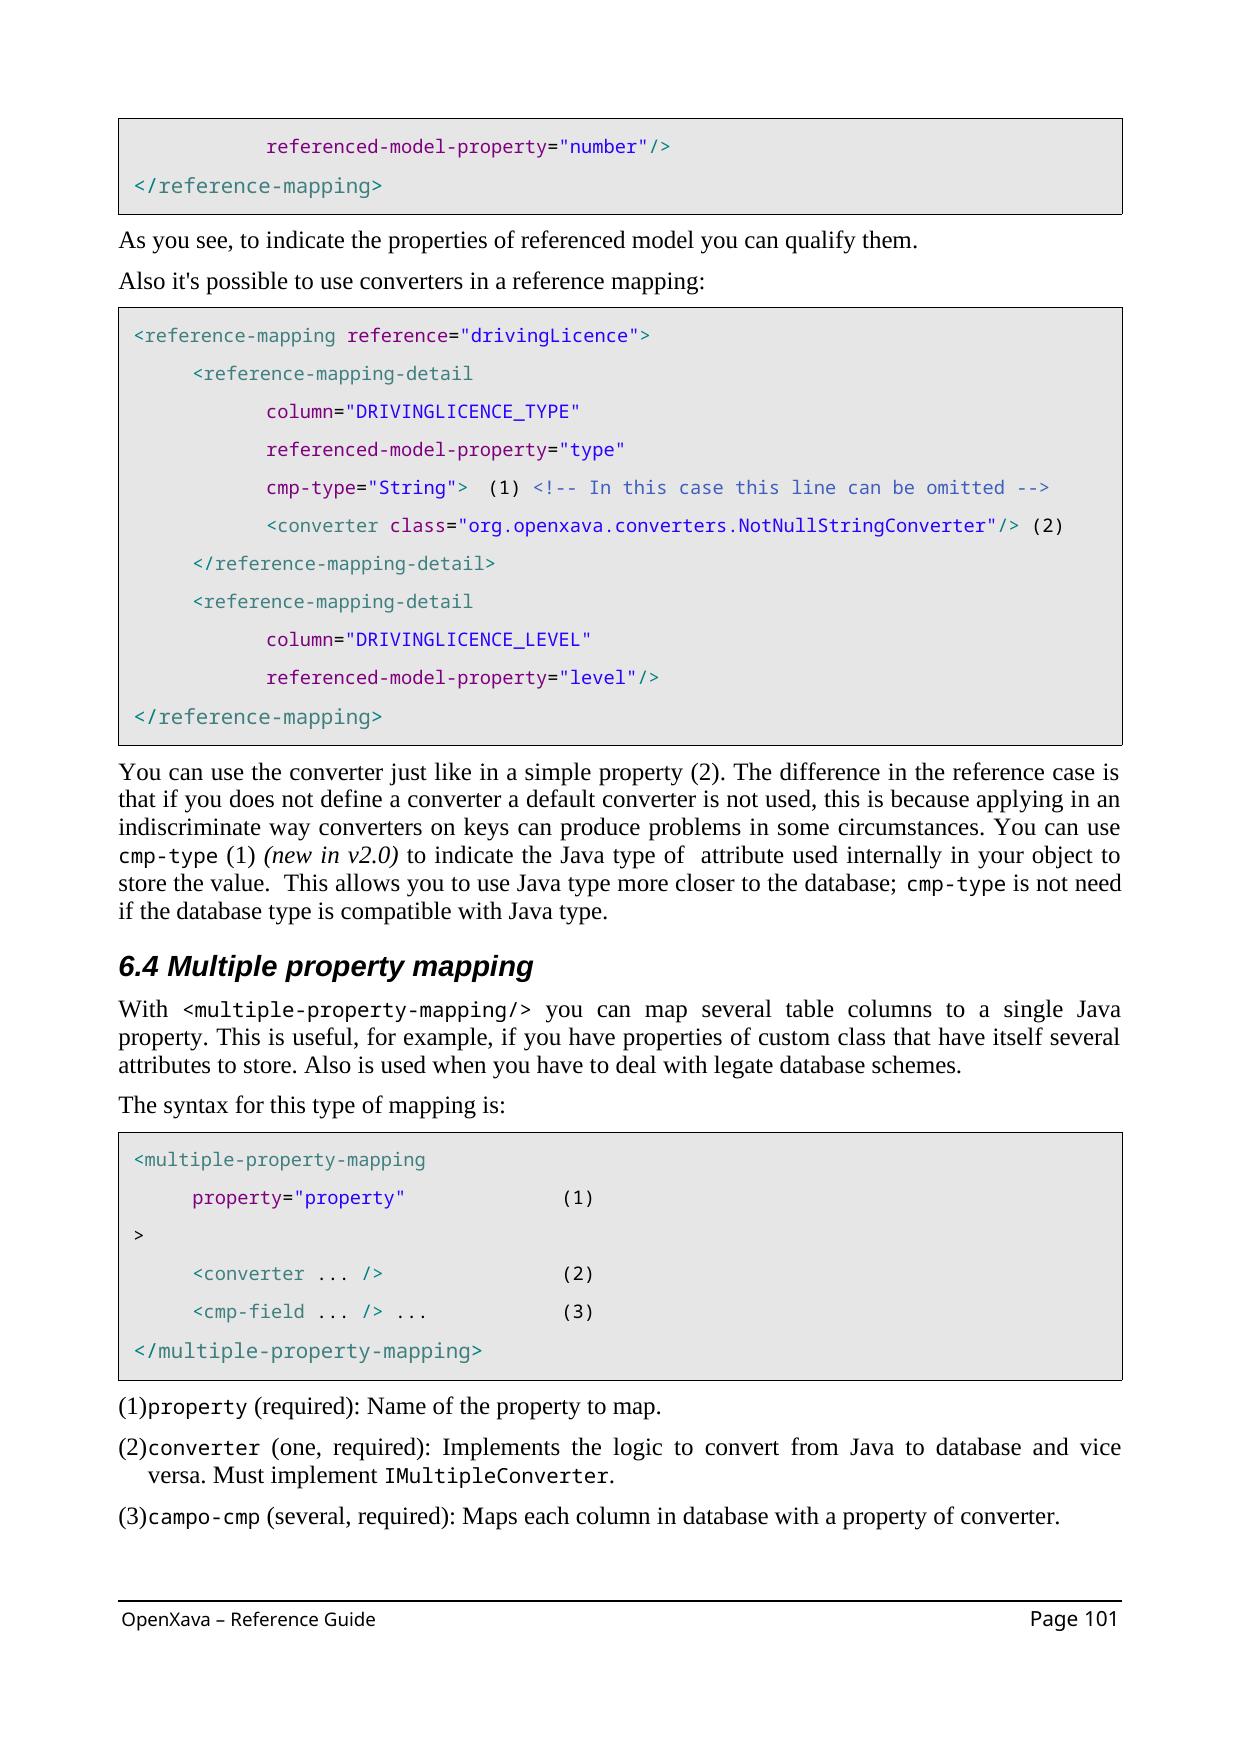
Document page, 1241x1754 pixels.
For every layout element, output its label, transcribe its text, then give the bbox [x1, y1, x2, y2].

list converter (one, required): Implements the logic to convert from Java to database and vice versa. Must implement IMultipleConverter. [118, 1433, 1122, 1489]
text <reference-mapping-detail [119, 345, 1122, 383]
text referenced-model-property="level"/> [119, 649, 1122, 687]
text You can use the converter just like in a simple property (2). The difference in the reference case is that if you does not define a converter a default converter is not used, this is because applying in an indiscriminate way converters on keys can produce problems in some circumstances. You can use cmp-type (1) (new in v2.0) to indicate the Java type of attribute used internally in your object to store the value. This allows you to use Java type more closer to the database; cmp-type is not need if the database type is compatible with Java type. [118, 758, 1122, 925]
text The syntax for this type of mapping is: [118, 1091, 1122, 1119]
text <reference-mapping reference="drivingLicence"> [119, 308, 1122, 345]
text referenced-model-property="number"/> [119, 119, 1122, 156]
text <converter class="org.openxava.converters.NotNullStringConverter"/> (2) [119, 497, 1122, 535]
text </multiple-property-mapping> [119, 1322, 1122, 1380]
list property (required): Name of the property to map. [118, 1392, 1122, 1421]
text property="property" (1) [119, 1170, 1122, 1208]
text </reference-mapping> [119, 156, 1122, 214]
text cmp-type="String"> (1) <!-- In this case this line can be omitted --> [119, 459, 1122, 497]
text > [119, 1208, 1122, 1246]
text column="DRIVINGLICENCE_LEVEL" [119, 611, 1122, 649]
text referenced-model-property="type" [119, 421, 1122, 459]
text <converter ... /> (2) [119, 1246, 1122, 1284]
text <cmp-field ... /> ... (3) [119, 1284, 1122, 1322]
text <reference-mapping-detail [119, 573, 1122, 611]
text <multiple-property-mapping [119, 1133, 1122, 1170]
subtitle Multiple property mapping [118, 950, 1122, 983]
text column="DRIVINGLICENCE_TYPE" [119, 383, 1122, 421]
list campo-cmp (several, required): Maps each column in database with a property of converter. [118, 1502, 1122, 1530]
text </reference-mapping-detail> [119, 535, 1122, 573]
text Also it's possible to use converters in a reference mapping: [118, 267, 1122, 294]
text With <multiple-property-mapping/> you can map several table columns to a single Java property. This is useful, for example, if you have properties of custom class that have itself several attributes to store. Also is used when you have to deal with legate database schemes. [118, 995, 1122, 1079]
text As you see, to indicate the properties of referenced model you can qualify them. [118, 227, 1122, 254]
text </reference-mapping> [119, 687, 1122, 745]
